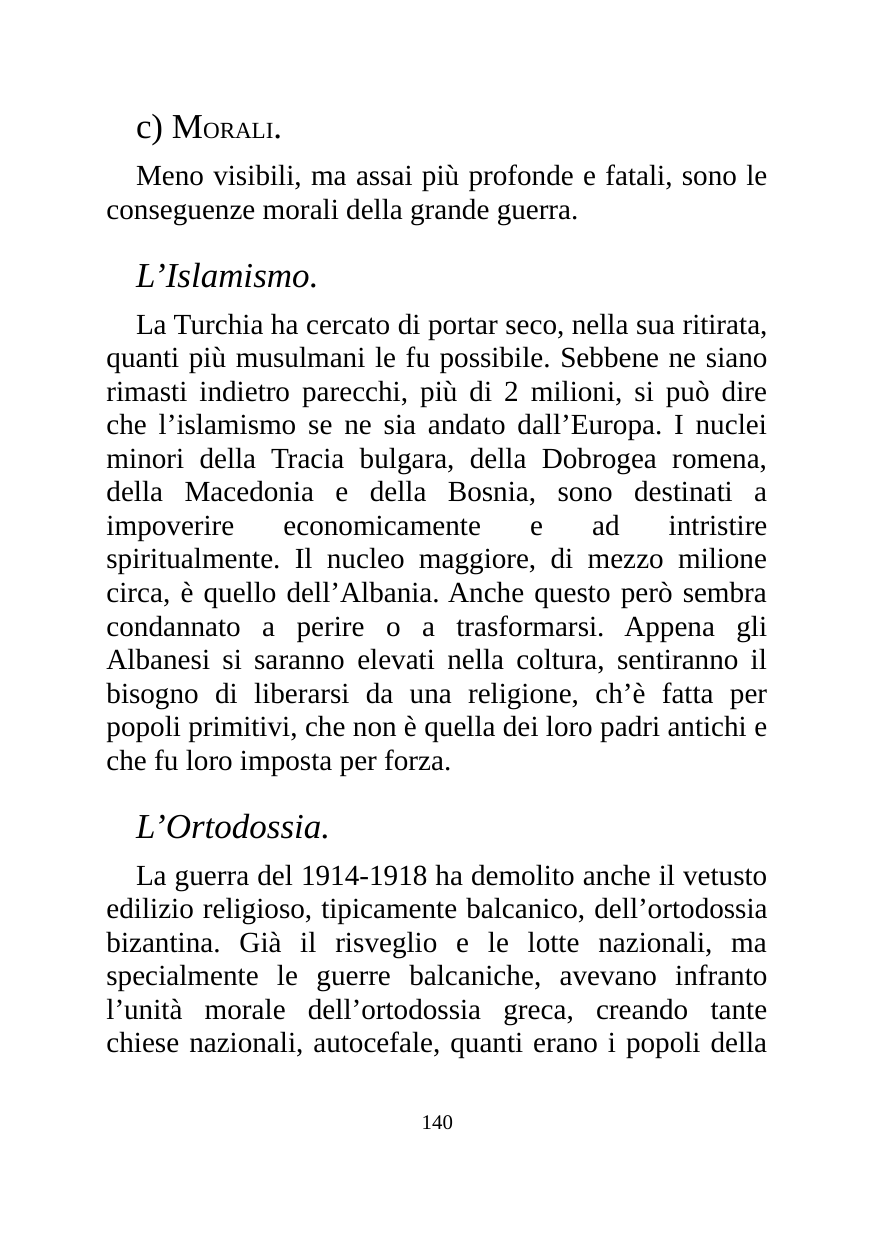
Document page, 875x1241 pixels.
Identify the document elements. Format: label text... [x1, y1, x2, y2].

text La Turchia ha cercato di portar seco, nella sua ritirata, quanti più musulmani le fu possibile. Sebbene ne siano rimasti indietro parecchi, più di 2 milioni, si può dire che l’islamismo se ne sia andato dall’Europa. I nuclei minori della Tracia bulgara, della Dobrogea romena, della Macedonia e della Bosnia, sono destinati a impoverire economicamente e ad intristire spiritualmente. Il nucleo maggiore, di mezzo milione circa, è quello dell’Albania. Anche questo però sembra condannato a perire o a trasformarsi. Appena gli Albanesi si saranno elevati nella coltura, sentiranno il bisogno di liberarsi da una religione, ch’è fatta per popoli primitivi, che non è quella dei loro padri antichi e che fu loro imposta per forza. [106, 307, 768, 776]
subtitle c) Morali. [136, 106, 768, 146]
text Meno visibili, ma assai più profonde e fatali, sono le conseguenze morali della grande guerra. [106, 158, 768, 225]
subtitle L’Islamismo. [136, 255, 768, 295]
text La guerra del 1914-1918 ha demolito anche il vetusto edilizio religioso, tipicamente balcanico, dell’ortodossia bizantina. Già il risveglio e le lotte nazionali, ma specialmente le guerre balcaniche, avevano infranto l’unità morale dell’ortodossia greca, creando tante chiese nazionali, autocefale, quanti erano i popoli della [106, 858, 768, 1059]
subtitle L’Ortodossia. [136, 806, 768, 846]
